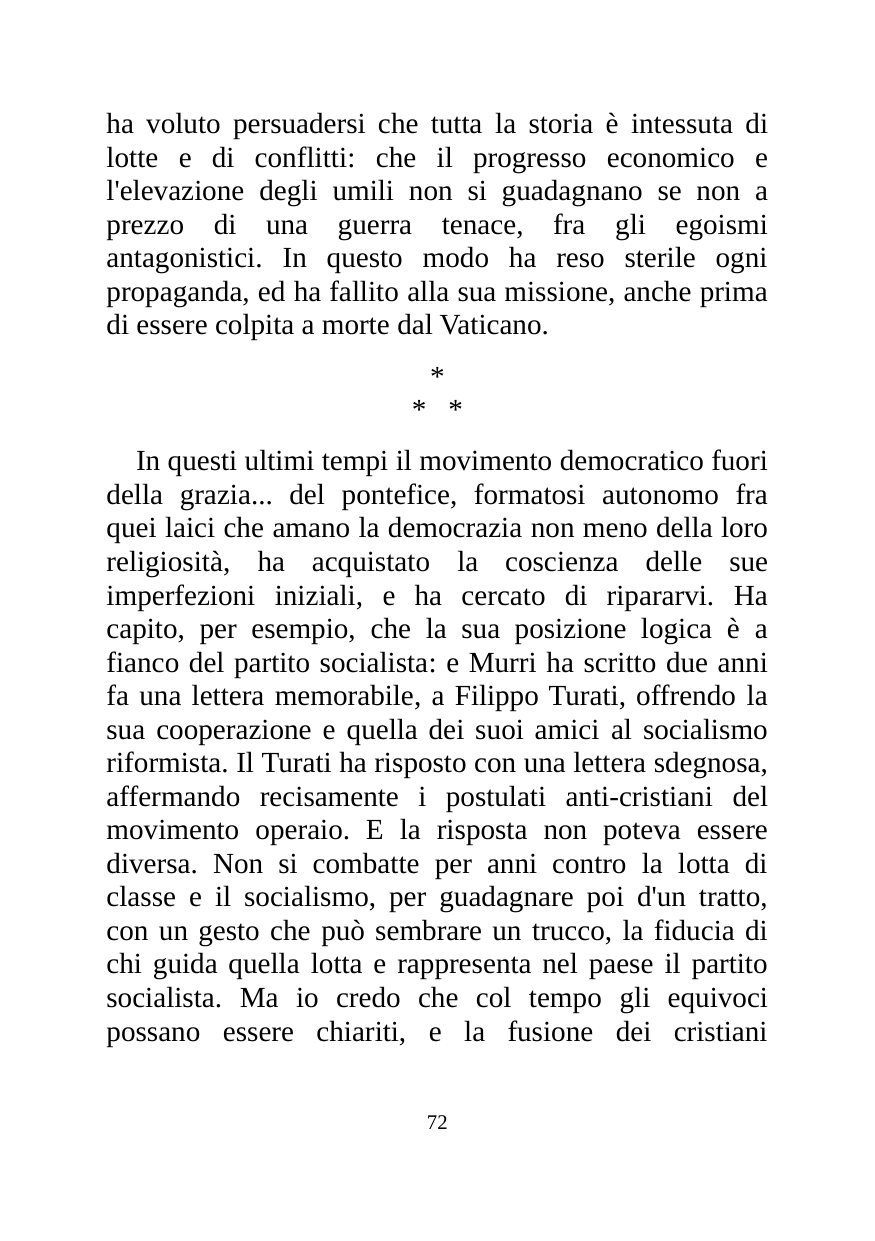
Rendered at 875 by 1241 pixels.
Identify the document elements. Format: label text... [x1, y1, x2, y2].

text ha voluto persuadersi che tutta la storia è intessuta di lotte e di conflitti: che il progresso economico e l'elevazione degli umili non si guadagnano se non a prezzo di una guerra tenace, fra gli egoismi antagonistici. In questo modo ha reso sterile ogni propaganda, ed ha fallito alla sua missione, anche prima di essere colpita a morte dal Vaticano. [106, 106, 768, 341]
text In questi ultimi tempi il movimento democratico fuori della grazia... del pontefice, formatosi autonomo fra quei laici che amano la democrazia non meno della loro religiosità, ha acquistato la coscienza delle sue imperfezioni iniziali, e ha cercato di ripararvi. Ha capito, per esempio, che la sua posizione logica è a fianco del partito socialista: e Murri ha scritto due anni fa una lettera memorabile, a Filippo Turati, offrendo la sua cooperazione e quella dei suoi amici al socialismo riformista. Il Turati ha risposto con una lettera sdegnosa, affermando recisamente i postulati anti-cristiani del movimento operaio. E la risposta non poteva essere diversa. Non si combatte per anni contro la lotta di classe e il socialismo, per guadagnare poi d'un tratto, con un gesto che può sembrare un trucco, la fiducia di chi guida quella lotta e rappresenta nel paese il partito socialista. Ma io credo che col tempo gli equivoci possano essere chiariti, e la fusione dei cristiani [106, 443, 768, 1047]
text * * * [106, 359, 768, 426]
